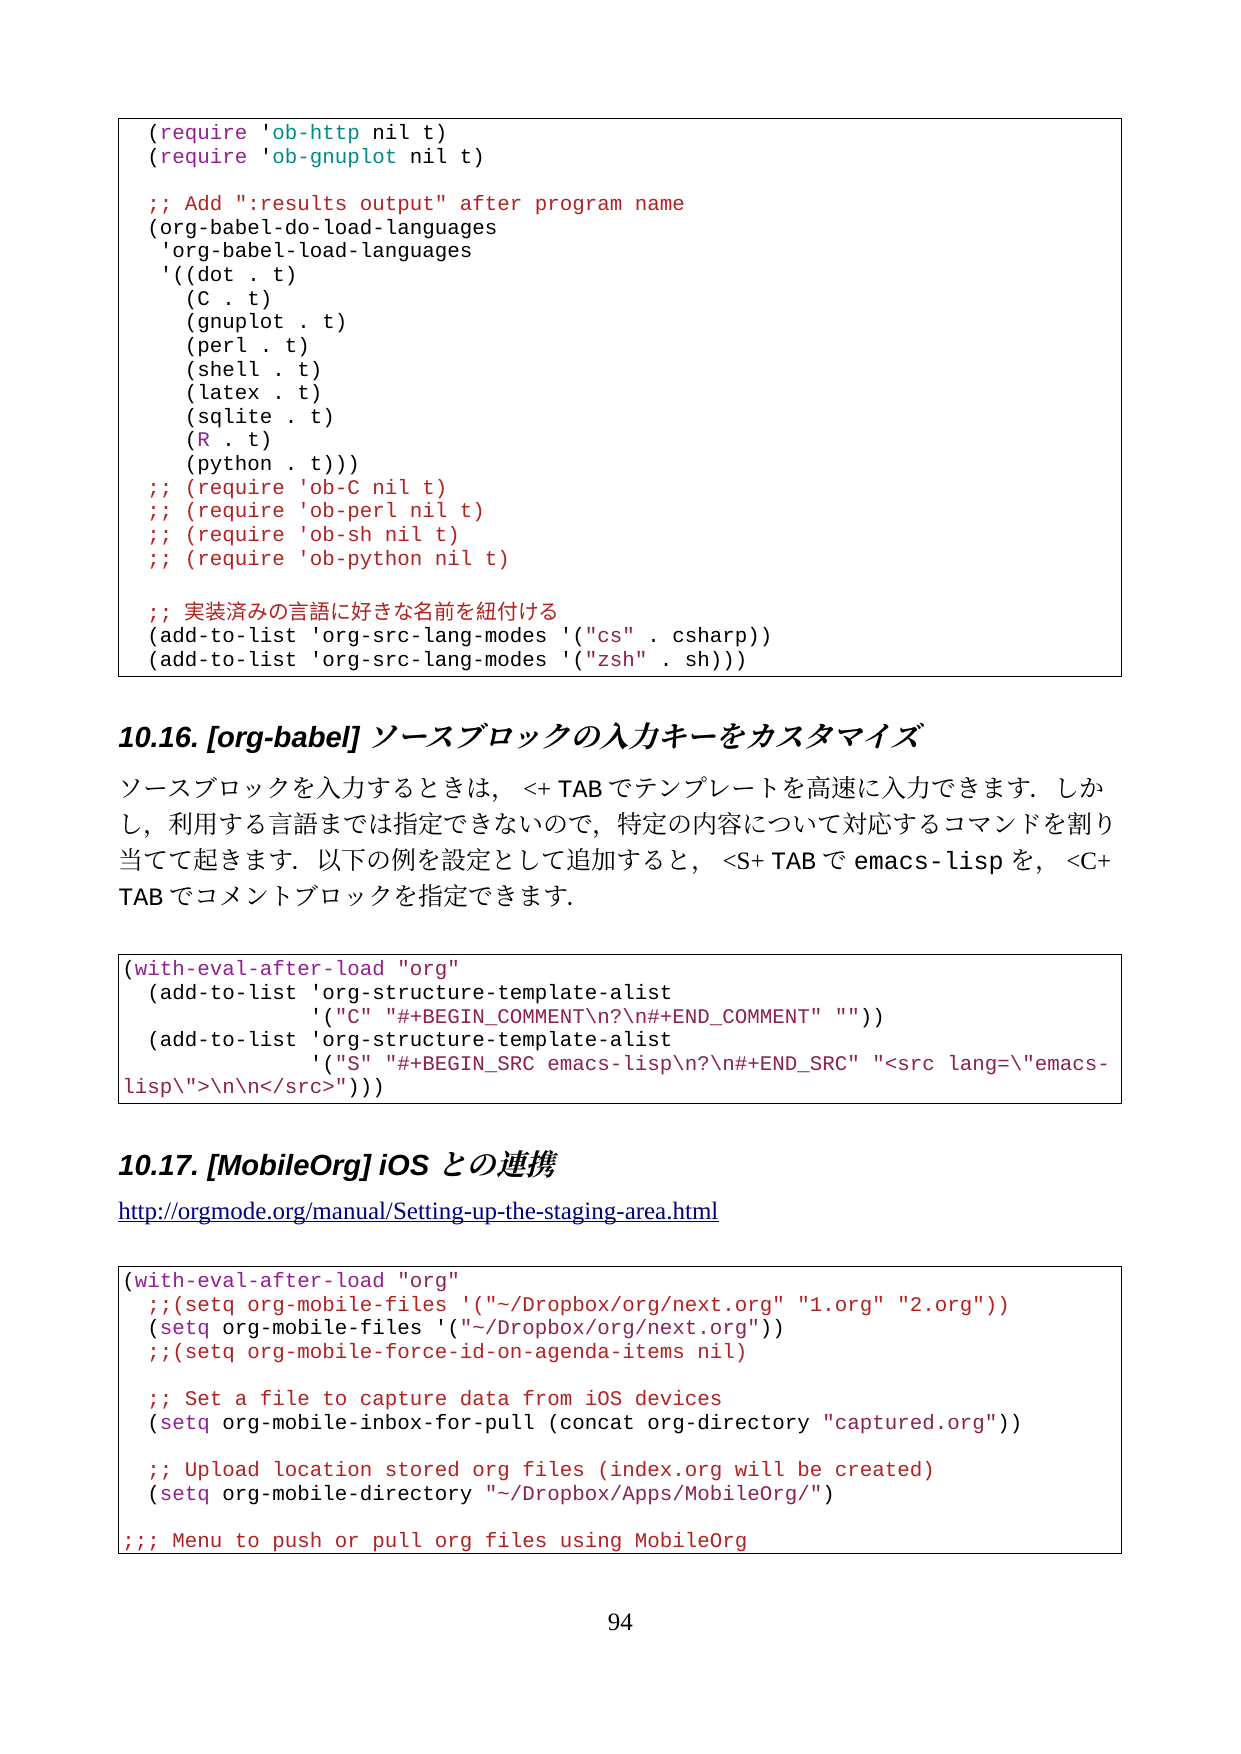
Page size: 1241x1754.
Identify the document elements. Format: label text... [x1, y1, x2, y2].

text (org-babel-do-load-languages [119, 213, 1121, 236]
text (add-to-list 'org-structure-template-alist [119, 1025, 1121, 1049]
subtitle [org-babel] ソースブロックの入力キーをカスタマイズ [118, 714, 1122, 756]
text (add-to-list 'org-src-lang-modes '("zsh" . sh))) [119, 645, 1121, 676]
text ;; Add ":results output" after program name [119, 189, 1121, 213]
text (require 'ob-gnuplot nil t) [119, 142, 1121, 165]
text (perl . t) [119, 331, 1121, 354]
text ソースブロックを入力するときは， <+ TAB でテンプレートを高速に入力できます．しかし，利用する言語までは指定できないので，特定の内容について対応するコマンドを割り当てて起きます．以下の例を設定として追加すると， <S+ TAB で emacs-lisp を， <C+ TAB でコメントブロックを指定できます． [118, 768, 1122, 942]
text (with-eval-after-load "org" [119, 1267, 1121, 1289]
text (add-to-list 'org-src-lang-modes '("cs" . csharp)) [119, 621, 1121, 645]
text (require 'ob-http nil t) [119, 119, 1121, 142]
text '((dot . t) [119, 260, 1121, 284]
text (shell . t) [119, 354, 1121, 378]
text (sqlite . t) [119, 402, 1121, 426]
text (gnuplot . t) [119, 307, 1121, 331]
text (python . t))) [119, 449, 1121, 473]
text (setq org-mobile-files '("~/Dropbox/org/next.org")) [119, 1313, 1121, 1337]
subtitle [MobileOrg] iOS との連携 [118, 1142, 1122, 1183]
text ;;(setq org-mobile-force-id-on-agenda-items nil) [119, 1337, 1121, 1361]
text ;; (require 'ob-perl nil t) [119, 496, 1121, 520]
text ;;; Menu to push or pull org files using MobileOrg [119, 1526, 1121, 1553]
text (R . t) [119, 426, 1121, 449]
text '("S" "#+BEGIN_SRC emacs-lisp\n?\n#+END_SRC" "<src lang=\"emacs-lisp\">\n\n</src>"))) [119, 1049, 1121, 1103]
text 'org-babel-load-languages [119, 236, 1121, 260]
text ;; (require 'ob-python nil t) [119, 544, 1121, 567]
text (setq org-mobile-inbox-for-pull (concat org-directory "captured.org")) [119, 1408, 1121, 1431]
text ;; (require 'ob-C nil t) [119, 473, 1121, 496]
text (C . t) [119, 284, 1121, 307]
text (latex . t) [119, 378, 1121, 402]
text ;; (require 'ob-sh nil t) [119, 520, 1121, 544]
text (with-eval-after-load "org" [119, 955, 1121, 978]
text '("C" "#+BEGIN_COMMENT\n?\n#+END_COMMENT" "")) [119, 1002, 1121, 1025]
text (add-to-list 'org-structure-template-alist [119, 978, 1121, 1002]
text http://orgmode.org/manual/Setting-up-the-staging-area.html [118, 1196, 1122, 1253]
text ;; Set a file to capture data from iOS devices [119, 1384, 1121, 1408]
text ;; 実装済みの言語に好きな名前を紐付ける [119, 591, 1121, 621]
text ;;(setq org-mobile-files '("~/Dropbox/org/next.org" "1.org" "2.org")) [119, 1289, 1121, 1313]
text ;; Upload location stored org files (index.org will be created) [119, 1455, 1121, 1479]
text (setq org-mobile-directory "~/Dropbox/Apps/MobileOrg/") [119, 1479, 1121, 1502]
